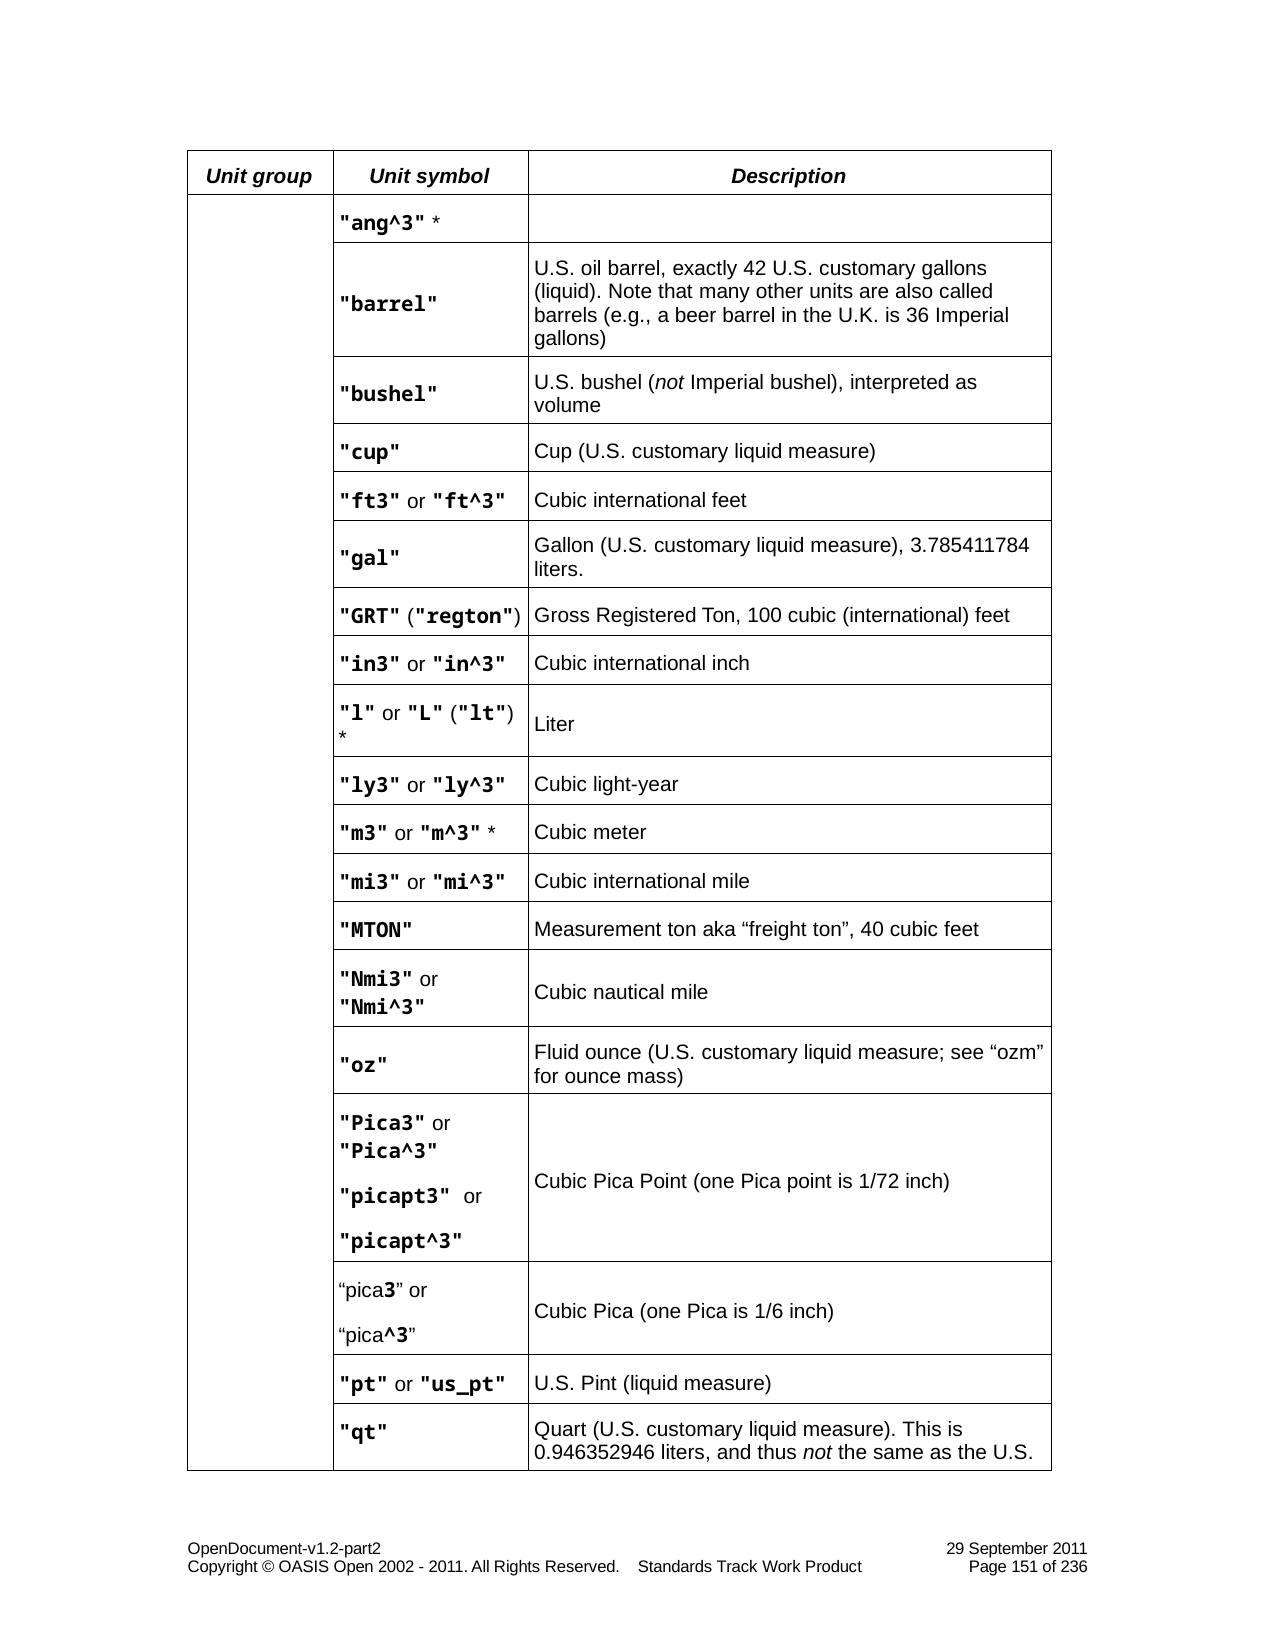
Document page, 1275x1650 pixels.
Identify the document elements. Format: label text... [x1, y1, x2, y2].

table_cell Measurement ton aka “freight ton”, 40 cubic feet [529, 902, 1051, 949]
table_cell Cubic nautical mile [529, 950, 1051, 1026]
table_cell "qt" [334, 1404, 528, 1470]
table_cell "MTON" [334, 902, 528, 949]
table_header [529, 195, 1051, 242]
table_cell Quart (U.S. customary liquid measure). This is 0.946352946 liters, and thus not the same as the U.S. [529, 1404, 1051, 1470]
table_cell "pt" or "us_pt" [334, 1355, 528, 1403]
table_cell "Pica3" or "Pica^3" "picapt3" or "picapt^3" [334, 1094, 528, 1261]
table_cell Cubic Pica Point (one Pica point is 1/72 inch) [529, 1094, 1051, 1261]
table_cell "barrel" [334, 243, 528, 356]
table_header Unit symbol [334, 151, 528, 193]
table_cell "in3" or "in^3" [334, 636, 528, 684]
table_cell U.S. bushel (not Imperial bushel), interpreted as volume [529, 357, 1051, 423]
table_cell "bushel" [334, 357, 528, 423]
table_cell [188, 195, 333, 1470]
table_cell Cubic meter [529, 805, 1051, 852]
table_cell Gross Registered Ton, 100 cubic (international) feet [529, 588, 1051, 635]
table_cell "gal" [334, 521, 528, 587]
table_cell "m3" or "m^3" * [334, 805, 528, 852]
table_cell "l" or "L" ("lt") * [334, 685, 528, 756]
table_header Unit group [188, 151, 333, 193]
table_header Description [529, 151, 1051, 193]
table_cell "Nmi3" or "Nmi^3" [334, 950, 528, 1026]
table_cell "mi3" or "mi^3" [334, 854, 528, 901]
table_cell "ly3" or "ly^3" [334, 757, 528, 804]
table_cell "cup" [334, 424, 528, 471]
table_cell U.S. Pint (liquid measure) [529, 1355, 1051, 1403]
table_cell Cubic international inch [529, 636, 1051, 684]
table_cell Cubic Pica (one Pica is 1/6 inch) [529, 1262, 1051, 1354]
table_cell “pica3” or “pica^3” [334, 1262, 528, 1354]
table_cell Cup (U.S. customary liquid measure) [529, 424, 1051, 471]
table_cell Gallon (U.S. customary liquid measure), 3.785411784 liters. [529, 521, 1051, 587]
table_cell "oz" [334, 1027, 528, 1093]
table_cell "ft3" or "ft^3" [334, 472, 528, 520]
table_cell Cubic light-year [529, 757, 1051, 804]
table_cell Cubic international feet [529, 472, 1051, 520]
table_header "ang^3" * [334, 195, 528, 242]
table_cell "GRT" ("regton") [334, 588, 528, 635]
table_cell Cubic international mile [529, 854, 1051, 901]
table_cell U.S. oil barrel, exactly 42 U.S. customary gallons (liquid). Note that many other units are also called barrels (e.g., a beer barrel in the U.K. is 36 Imperial gallons) [529, 243, 1051, 356]
table_cell Fluid ounce (U.S. customary liquid measure; see “ozm” for ounce mass) [529, 1027, 1051, 1093]
table_cell Liter [529, 685, 1051, 756]
